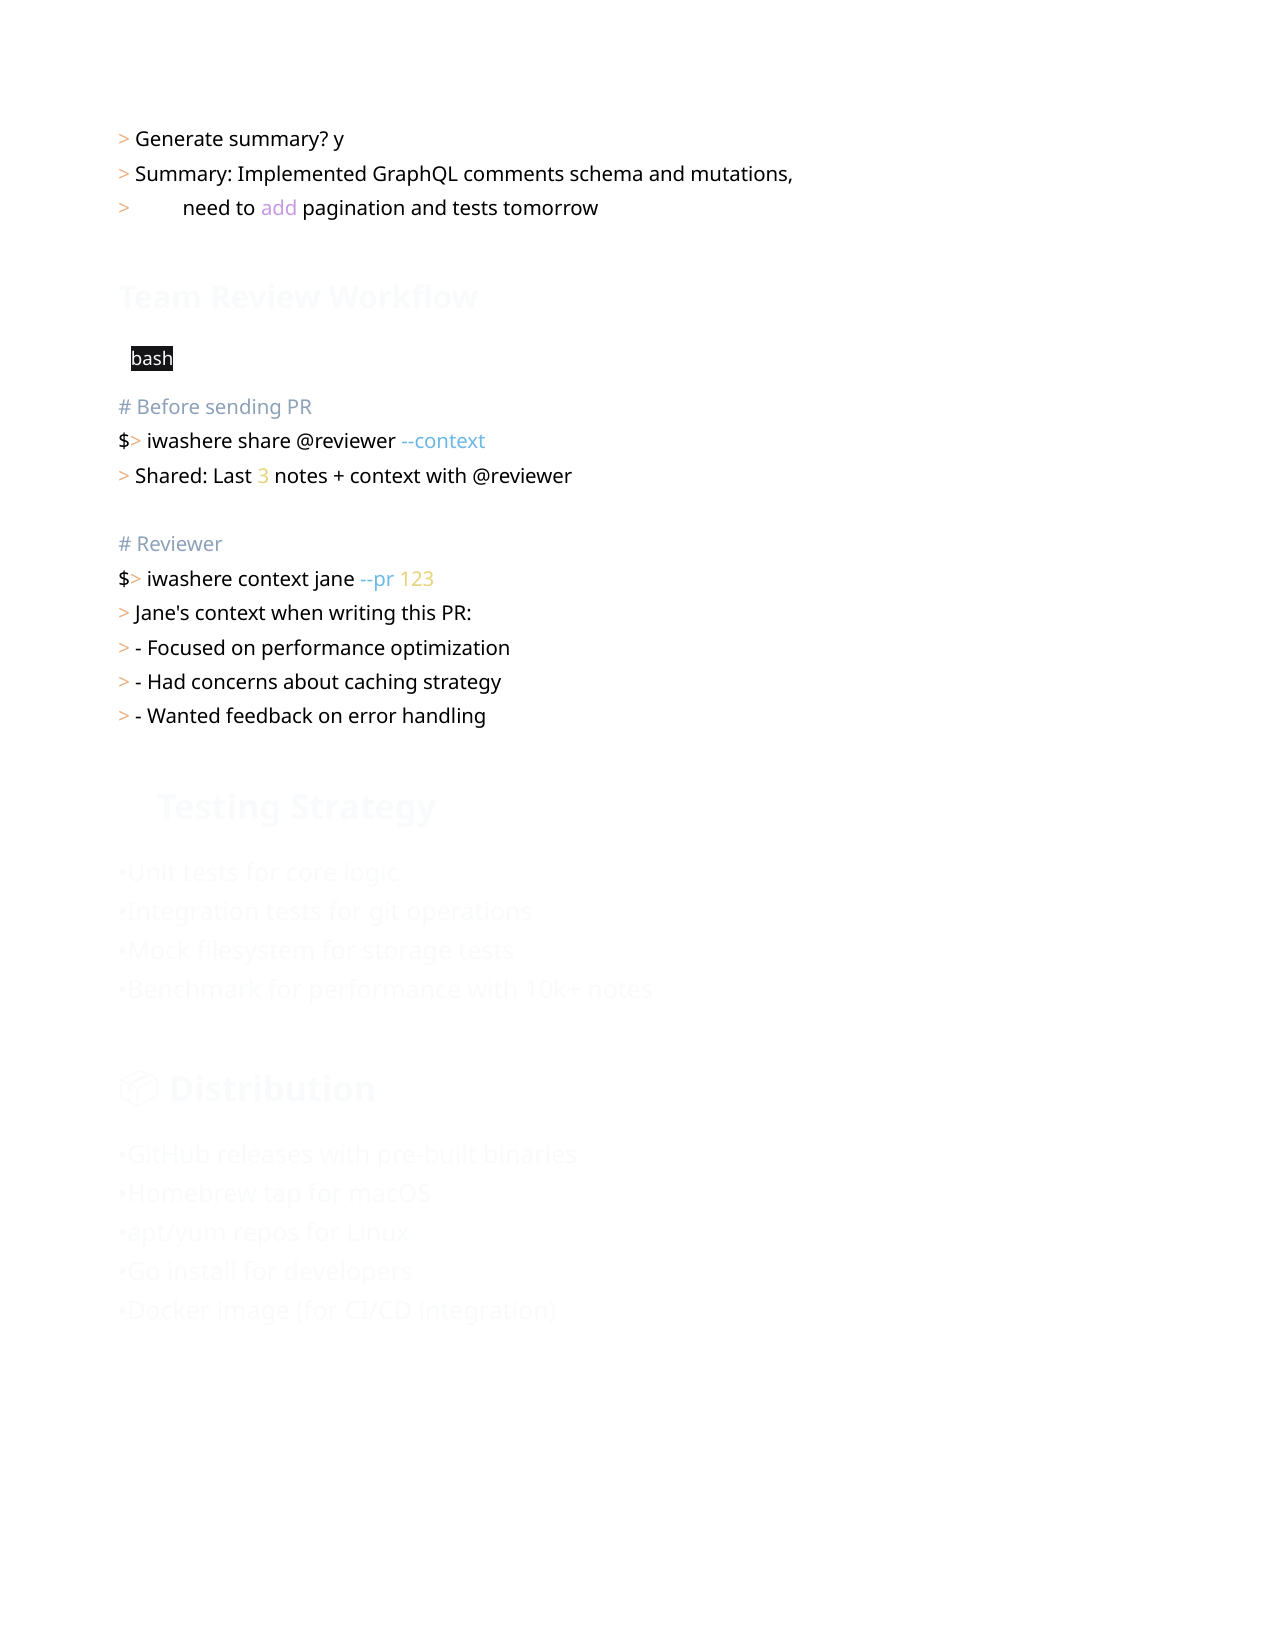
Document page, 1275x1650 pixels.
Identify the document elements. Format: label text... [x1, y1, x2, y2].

subtitle Team Review Workflow [118, 271, 1157, 318]
list Integration tests for git operations [118, 894, 1157, 928]
list Mock filesystem for storage tests [118, 933, 1157, 967]
list apt/yum repos for Linux [118, 1214, 1157, 1249]
text > Jane's context when writing this PR: [118, 592, 1157, 626]
text > Summary: Implemented GraphQL comments schema and mutations, [118, 152, 1157, 187]
list Benchmark for performance with 10k+ notes [118, 972, 1157, 1006]
list Homebrew tap for macOS [118, 1175, 1157, 1209]
text > - Focused on performance optimization [118, 626, 1157, 661]
text > - Had concerns about caching strategy [118, 661, 1157, 695]
subtitle 📦 Distribution [118, 1061, 1157, 1111]
text bash [131, 343, 1157, 371]
list Docker image (for CI/CD integration) [118, 1293, 1157, 1327]
text > Generate summary? y [118, 118, 1157, 152]
text $> iwashere context jane --pr 123 [118, 558, 1157, 592]
list GitHub releases with pre-built binaries [118, 1136, 1157, 1170]
text # Before sending PR [118, 386, 1157, 420]
list Unit tests for core logic [118, 854, 1157, 889]
text $> iwashere share @reviewer --context [118, 420, 1157, 454]
text > Shared: Last 3 notes + context with @reviewer [118, 454, 1157, 489]
list Go install for developers [118, 1254, 1157, 1288]
text > need to add pagination and tests tomorrow [118, 187, 1157, 221]
text # Reviewer [118, 523, 1157, 558]
text > - Wanted feedback on error handling [118, 695, 1157, 729]
subtitle 🧪 Testing Strategy [118, 779, 1157, 829]
